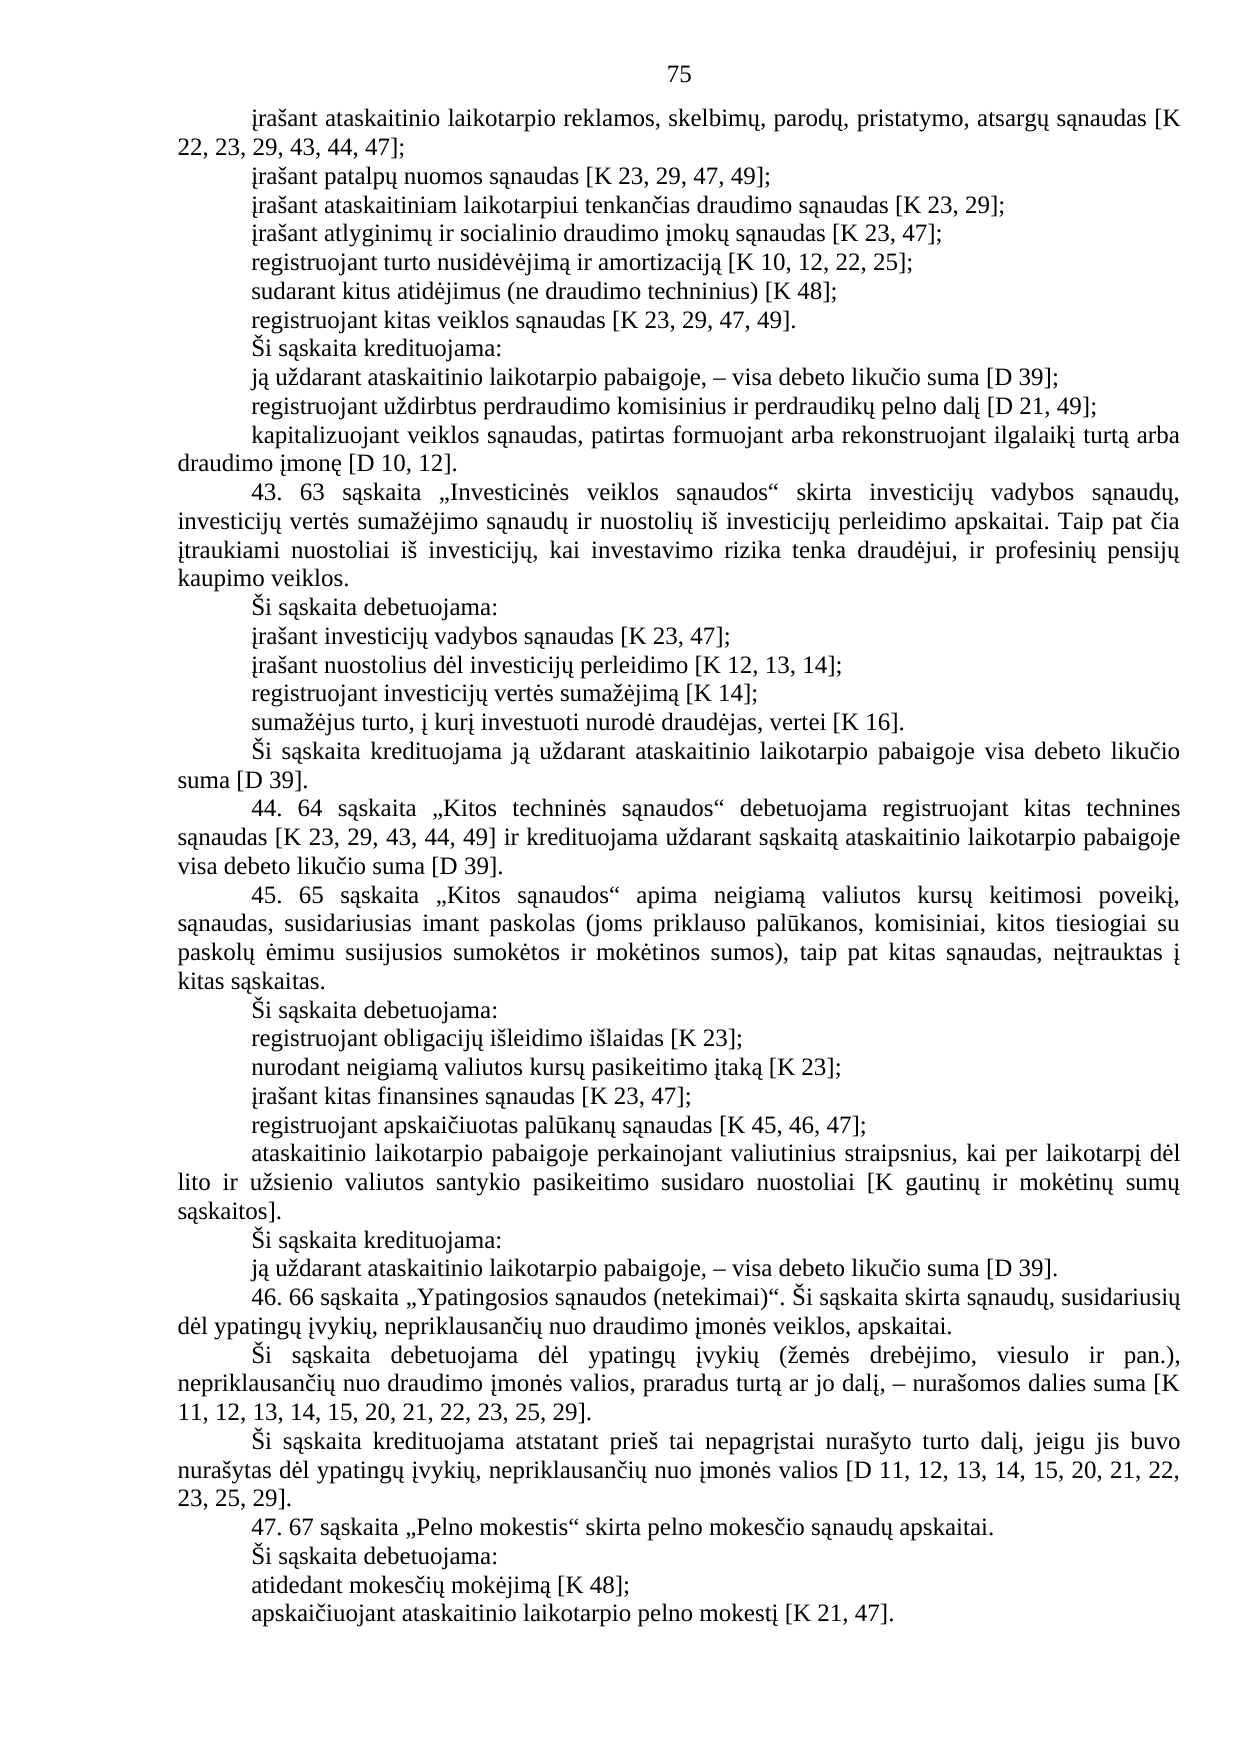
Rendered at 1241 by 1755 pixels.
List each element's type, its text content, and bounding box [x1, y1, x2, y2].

text registruojant uždirbtus perdraudimo komisinius ir perdraudikų pelno dalį [D 21, 49]; [177, 391, 1181, 420]
text 43. 63 sąskaita „Investicinės veiklos sąnaudos“ skirta investicijų vadybos sąnaudų, investicijų vertės sumažėjimo sąnaudų ir nuostolių iš investicijų perleidimo apskaitai. Taip pat čia įtraukiami nuostoliai iš investicijų, kai investavimo rizika tenka draudėjui, ir profesinių pensijų kaupimo veiklos. [177, 477, 1181, 592]
text Ši sąskaita kredituojama: [177, 333, 1181, 362]
text apskaičiuojant ataskaitinio laikotarpio pelno mokestį [K 21, 47]. [177, 1598, 1181, 1627]
text registruojant obligacijų išleidimo išlaidas [K 23]; [177, 1023, 1181, 1052]
text įrašant ataskaitinio laikotarpio reklamos, skelbimų, parodų, pristatymo, atsargų sąnaudas [K 22, 23, 29, 43, 44, 47]; [177, 103, 1181, 161]
text įrašant ataskaitiniam laikotarpiui tenkančias draudimo sąnaudas [K 23, 29]; [177, 190, 1181, 218]
text 46. 66 sąskaita „Ypatingosios sąnaudos (netekimai)“. Ši sąskaita skirta sąnaudų, susidariusių dėl ypatingų įvykių, nepriklausančių nuo draudimo įmonės veiklos, apskaitai. [177, 1282, 1181, 1340]
text sumažėjus turto, į kurį investuoti nurodė draudėjas, vertei [K 16]. [177, 707, 1181, 736]
text Ši sąskaita debetuojama: [177, 592, 1181, 621]
text įrašant investicijų vadybos sąnaudas [K 23, 47]; [177, 621, 1181, 650]
text ją uždarant ataskaitinio laikotarpio pabaigoje, – visa debeto likučio suma [D 39]; [177, 362, 1181, 391]
text 47. 67 sąskaita „Pelno mokestis“ skirta pelno mokesčio sąnaudų apskaitai. [177, 1512, 1181, 1541]
text įrašant atlyginimų ir socialinio draudimo įmokų sąnaudas [K 23, 47]; [177, 218, 1181, 247]
text 44. 64 sąskaita „Kitos techninės sąnaudos“ debetuojama registruojant kitas technines sąnaudas [K 23, 29, 43, 44, 49] ir kredituojama uždarant sąskaitą ataskaitinio laikotarpio pabaigoje visa debeto likučio suma [D 39]. [177, 793, 1181, 880]
text Ši sąskaita debetuojama: [177, 1541, 1181, 1570]
text Ši sąskaita kredituojama ją uždarant ataskaitinio laikotarpio pabaigoje visa debeto likučio suma [D 39]. [177, 736, 1181, 793]
text registruojant turto nusidėvėjimą ir amortizaciją [K 10, 12, 22, 25]; [177, 247, 1181, 276]
text įrašant patalpų nuomos sąnaudas [K 23, 29, 47, 49]; [177, 161, 1181, 190]
text registruojant kitas veiklos sąnaudas [K 23, 29, 47, 49]. [177, 305, 1181, 333]
text sudarant kitus atidėjimus (ne draudimo techninius) [K 48]; [177, 276, 1181, 305]
text Ši sąskaita debetuojama dėl ypatingų įvykių (žemės drebėjimo, viesulo ir pan.), nepriklausančių nuo draudimo įmonės valios, praradus turtą ar jo dalį, – nurašomos dalies suma [K 11, 12, 13, 14, 15, 20, 21, 22, 23, 25, 29]. [177, 1340, 1181, 1426]
text atidedant mokesčių mokėjimą [K 48]; [177, 1570, 1181, 1598]
text nurodant neigiamą valiutos kursų pasikeitimo įtaką [K 23]; [177, 1052, 1181, 1081]
text Ši sąskaita debetuojama: [177, 995, 1181, 1023]
text įrašant kitas finansines sąnaudas [K 23, 47]; [177, 1081, 1181, 1110]
text Ši sąskaita kredituojama: [177, 1225, 1181, 1253]
text registruojant investicijų vertės sumažėjimą [K 14]; [177, 678, 1181, 707]
text ataskaitinio laikotarpio pabaigoje perkainojant valiutinius straipsnius, kai per laikotarpį dėl lito ir užsienio valiutos santykio pasikeitimo susidaro nuostoliai [K gautinų ir mokėtinų sumų sąskaitos]. [177, 1138, 1181, 1225]
text įrašant nuostolius dėl investicijų perleidimo [K 12, 13, 14]; [177, 650, 1181, 678]
text ją uždarant ataskaitinio laikotarpio pabaigoje, – visa debeto likučio suma [D 39]. [177, 1253, 1181, 1282]
text registruojant apskaičiuotas palūkanų sąnaudas [K 45, 46, 47]; [177, 1110, 1181, 1138]
text kapitalizuojant veiklos sąnaudas, patirtas formuojant arba rekonstruojant ilgalaikį turtą arba draudimo įmonę [D 10, 12]. [177, 420, 1181, 477]
text Ši sąskaita kredituojama atstatant prieš tai nepagrįstai nurašyto turto dalį, jeigu jis buvo nurašytas dėl ypatingų įvykių, nepriklausančių nuo įmonės valios [D 11, 12, 13, 14, 15, 20, 21, 22, 23, 25, 29]. [177, 1426, 1181, 1512]
text 45. 65 sąskaita „Kitos sąnaudos“ apima neigiamą valiutos kursų keitimosi poveikį, sąnaudas, susidariusias imant paskolas (joms priklauso palūkanos, komisiniai, kitos tiesiogiai su paskolų ėmimu susijusios sumokėtos ir mokėtinos sumos), taip pat kitas sąnaudas, neįtrauktas į kitas sąskaitas. [177, 880, 1181, 995]
